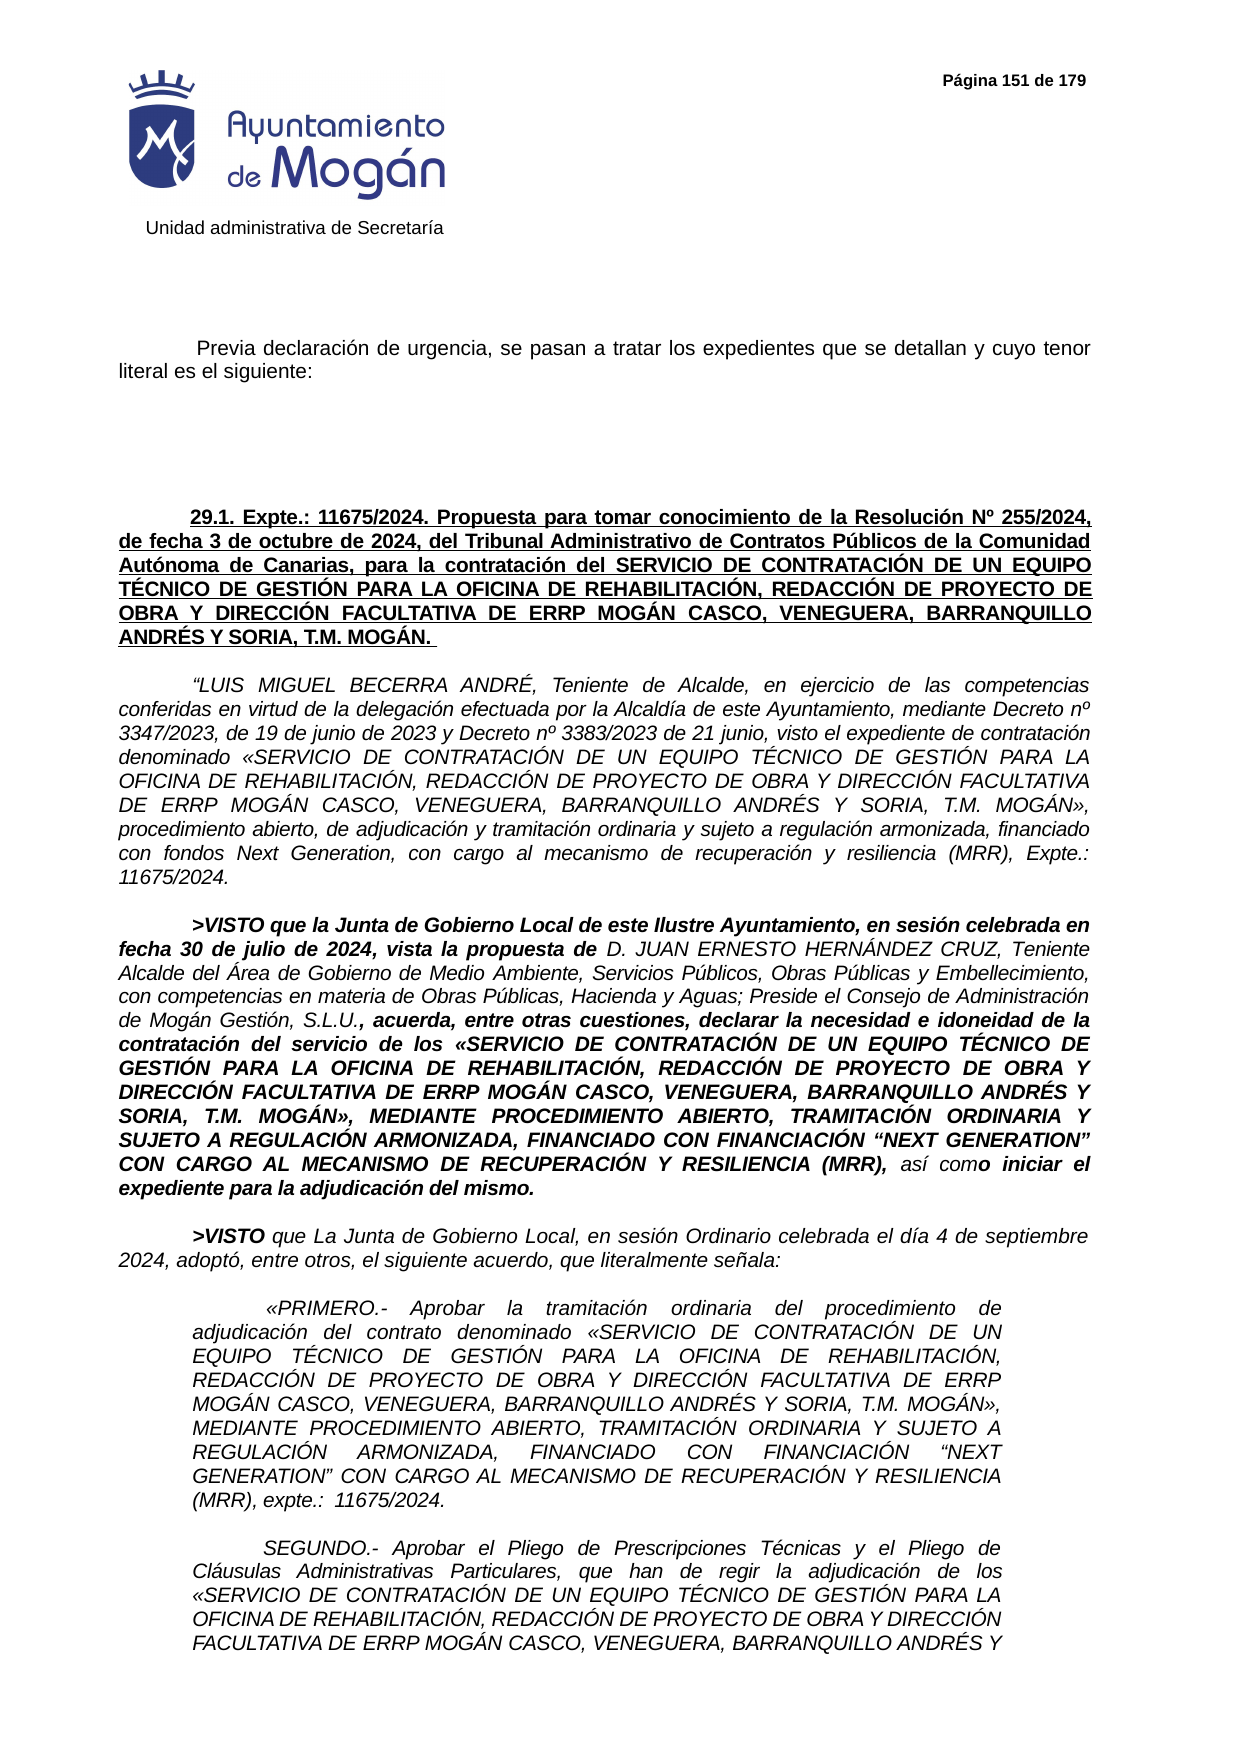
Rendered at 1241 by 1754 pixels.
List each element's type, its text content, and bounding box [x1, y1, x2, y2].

text SEGUNDO.- Aprobar el Pliego de Prescripciones Técnicas y el Pliego de Cláusulas Administrativas Particulares, que han de regir la adjudicación de los «SERVICIO DE CONTRATACIÓN DE UN EQUIPO TÉCNICO DE GESTIÓN PARA LA OFICINA DE REHABILITACIÓN, REDACCIÓN DE PROYECTO DE OBRA Y DIRECCIÓN FACULTATIVA DE ERRP MOGÁN CASCO, VENEGUERA, BARRANQUILLO ANDRÉS Y [192, 1535, 1004, 1655]
text >VISTO que la Junta de Gobierno Local de este Ilustre Ayuntamiento, en sesión celebrada en fecha 30 de julio de 2024, vista la propuesta de D. JUAN ERNESTO HERNÁNDEZ CRUZ, Teniente Alcalde del Área de Gobierno de Medio Ambiente, Servicios Públicos, Obras Públicas y Embellecimiento, con competencias en materia de Obras Públicas, Hacienda y Aguas; Preside el Consejo de Administración de Mogán Gestión, S.L.U., acuerda, entre otras cuestiones, declarar la necesidad e idoneidad de la contratación del servicio de los «SERVICIO DE CONTRATACIÓN DE UN EQUIPO TÉCNICO DE GESTIÓN PARA LA OFICINA DE REHABILITACIÓN, REDACCIÓN DE PROYECTO DE OBRA Y DIRECCIÓN FACULTATIVA DE ERRP MOGÁN CASCO, VENEGUERA, BARRANQUILLO ANDRÉS Y SORIA, T.M. MOGÁN», MEDIANTE PROCEDIMIENTO ABIERTO, TRAMITACIÓN ORDINARIA Y SUJETO A REGULACIÓN ARMONIZADA, FINANCIADO CON FINANCIACIÓN “NEXT GENERATION” CON CARGO AL MECANISMO DE RECUPERACIÓN Y RESILIENCIA (MRR), así como iniciar el expediente para la adjudicación del mismo. [118, 912, 1092, 1200]
text >VISTO que La Junta de Gobierno Local, en sesión Ordinario celebrada el día 4 de septiembre 2024, adoptó, entre otros, el siguiente acuerdo, que literalmente señala: [118, 1224, 1092, 1272]
text ANDRÉS Y SORIA, T.M. MOGÁN. [118, 623, 1092, 649]
text «PRIMERO.- Aprobar la tramitación ordinaria del procedimiento de adjudicación del contrato denominado «SERVICIO DE CONTRATACIÓN DE UN EQUIPO TÉCNICO DE GESTIÓN PARA LA OFICINA DE REHABILITACIÓN, REDACCIÓN DE PROYECTO DE OBRA Y DIRECCIÓN FACULTATIVA DE ERRP MOGÁN CASCO, VENEGUERA, BARRANQUILLO ANDRÉS Y SORIA, T.M. MOGÁN», MEDIANTE PROCEDIMIENTO ABIERTO, TRAMITACIÓN ORDINARIA Y SUJETO A REGULACIÓN ARMONIZADA, FINANCIADO CON FINANCIACIÓN “NEXT GENERATION” CON CARGO AL MECANISMO DE RECUPERACIÓN Y RESILIENCIA (MRR), expte.: 11675/2024. [192, 1296, 1004, 1511]
text “LUIS MIGUEL BECERRA ANDRÉ, Teniente de Alcalde, en ejercicio de las competencias conferidas en virtud de la delegación efectuada por la Alcaldía de este Ayuntamiento, mediante Decreto nº 3347/2023, de 19 de junio de 2023 y Decreto nº 3383/2023 de 21 junio, visto el expediente de contratación denominado «SERVICIO DE CONTRATACIÓN DE UN EQUIPO TÉCNICO DE GESTIÓN PARA LA OFICINA DE REHABILITACIÓN, REDACCIÓN DE PROYECTO DE OBRA Y DIRECCIÓN FACULTATIVA DE ERRP MOGÁN CASCO, VENEGUERA, BARRANQUILLO ANDRÉS Y SORIA, T.M. MOGÁN», procedimiento abierto, de adjudicación y tramitación ordinaria y sujeto a regulación armonizada, financiado con fondos Next Generation, con cargo al mecanismo de recuperación y resiliencia (MRR), Expte.: 11675/2024. [118, 673, 1092, 888]
text TÉCNICO DE GESTIÓN PARA LA OFICINA DE REHABILITACIÓN, REDACCIÓN DE PROYECTO DE [118, 575, 1092, 598]
picture [128, 70, 445, 206]
text Previa declaración de urgencia, se pasan a tratar los expedientes que se detallan y cuyo tenor literal es el siguiente: [118, 335, 1092, 383]
text 29.1. Expte.: 11675/2024. Propuesta para tomar conocimiento de la Resolución Nº 255/2024, de fecha 3 de octubre de 2024, del Tribunal Administrativo de Contratos Públicos de la Comunidad Autónoma de Canarias, para la contratación del SERVICIO DE CONTRATACIÓN DE UN EQUIPO [118, 505, 1092, 574]
text OBRA Y DIRECCIÓN FACULTATIVA DE ERRP MOGÁN CASCO, VENEGUERA, BARRANQUILLO [118, 599, 1092, 622]
